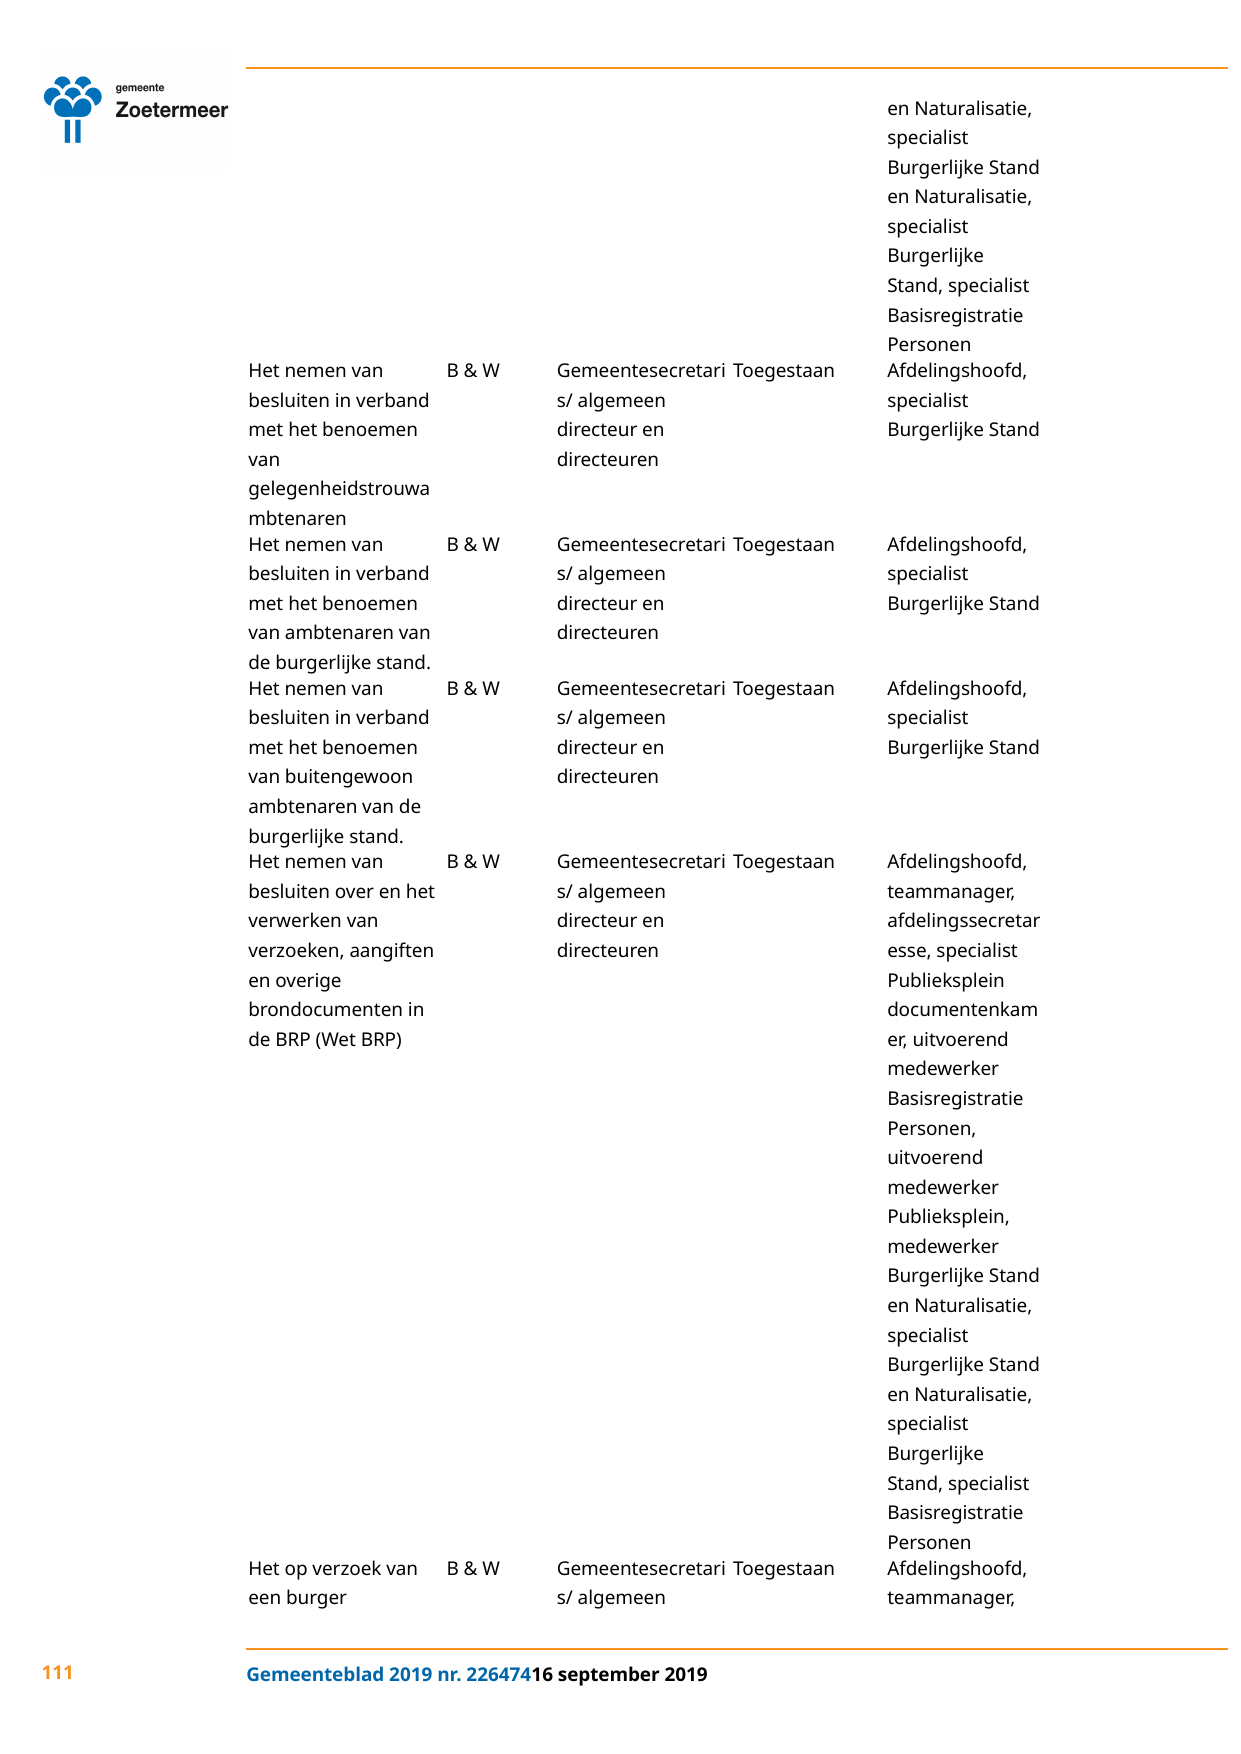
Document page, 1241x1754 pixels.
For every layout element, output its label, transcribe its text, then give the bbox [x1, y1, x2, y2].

table_cell Afdelingshoofd, teammanager, [887, 1555, 1041, 1610]
table_cell Het nemen van besluiten over en het verwerken van verzoeken, aangiften en overige brondocumenten in de BRP (Wet BRP) [248, 849, 446, 1555]
table_cell en Naturalisatie, specialist Burgerlijke Stand en Naturalisatie, specialist Burgerlijke Stand, specialist Basisregistratie Personen [887, 95, 1041, 357]
table_cell Toegestaan [733, 849, 887, 1555]
table_cell B & W [446, 357, 557, 531]
table_cell Gemeentesecretaris/ algemeen directeur en directeuren [557, 675, 733, 848]
table_cell Afdelingshoofd, teammanager, afdelingssecretaresse, specialist Publieksplein documentenkamer, uitvoerend medewerker Basisregistratie Personen, uitvoerend medewerker Publieksplein, medewerker Burgerlijke Stand en Naturalisatie, specialist Burgerlijke Stand en Naturalisatie, specialist Burgerlijke Stand, specialist Basisregistratie Personen [887, 849, 1041, 1555]
table_cell Gemeentesecretaris/ algemeen directeur en directeuren [557, 531, 733, 675]
table_cell Gemeentesecretaris/ algemeen [557, 1555, 733, 1610]
table_cell B & W [446, 531, 557, 675]
table_cell Afdelingshoofd, specialist Burgerlijke Stand [887, 357, 1041, 531]
table_cell Afdelingshoofd, specialist Burgerlijke Stand [887, 531, 1041, 675]
table_cell B & W [446, 849, 557, 1555]
table_cell Toegestaan [733, 357, 887, 531]
table_cell Afdelingshoofd, specialist Burgerlijke Stand [887, 675, 1041, 848]
table_cell B & W [446, 675, 557, 848]
table_cell Toegestaan [733, 1555, 887, 1610]
table_cell Het nemen van besluiten in verband met het benoemen van buitengewoon ambtenaren van de burgerlijke stand. [248, 675, 446, 848]
table_cell [557, 95, 733, 357]
table_cell Toegestaan [733, 531, 887, 675]
table_cell B & W [446, 1555, 557, 1610]
table_cell Toegestaan [733, 675, 887, 848]
table_cell Het nemen van besluiten in verband met het benoemen van ambtenaren van de burgerlijke stand. [248, 531, 446, 675]
table_cell Gemeentesecretaris/ algemeen directeur en directeuren [557, 357, 733, 531]
table_cell [248, 95, 446, 357]
table_cell Het op verzoek van een burger [248, 1555, 446, 1610]
table_cell Het nemen van besluiten in verband met het benoemen van gelegenheidstrouwambtenaren [248, 357, 446, 531]
table_cell [446, 95, 557, 357]
table_cell [733, 95, 887, 357]
table_cell Gemeentesecretaris/ algemeen directeur en directeuren [557, 849, 733, 1555]
picture [41, 47, 231, 172]
